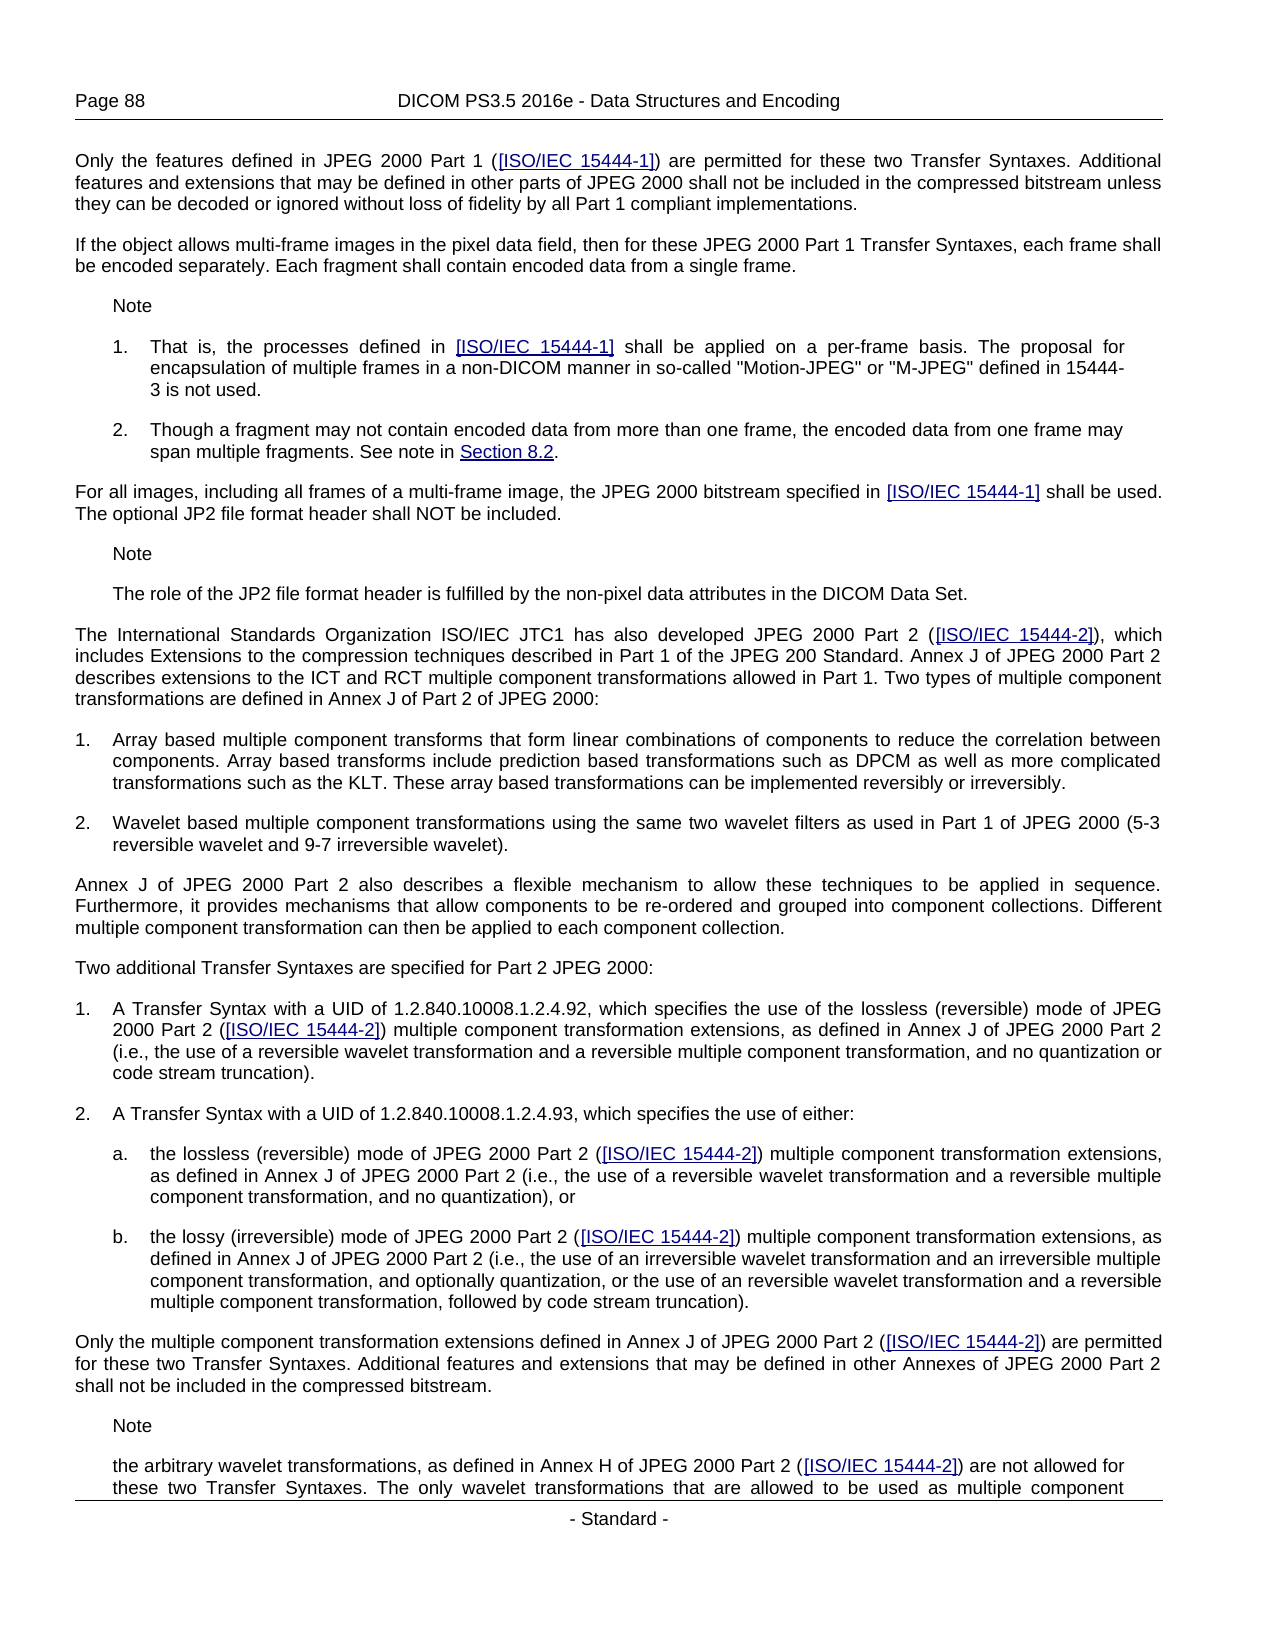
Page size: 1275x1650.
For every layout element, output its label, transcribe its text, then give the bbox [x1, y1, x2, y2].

text Annex J of JPEG 2000 Part 2 also describes a flexible mechanism to allow these techniques to be applied in sequence. Furthermore, it provides mechanisms that allow components to be re-ordered and grouped into component collections. Different multiple component transformation can then be applied to each component collection. [75, 874, 1162, 938]
text If the object allows multi-frame images in the pixel data field, then for these JPEG 2000 Part 1 Transfer Syntaxes, each frame shall be encoded separately. Each fragment shall contain encoded data from a single frame. [75, 233, 1162, 277]
list the lossless (reversible) mode of JPEG 2000 Part 2 ([ISO/IEC 15444-2]) multiple component transformation extensions, as defined in Annex J of JPEG 2000 Part 2 (i.e., the use of a reversible wavelet transformation and a reversible multiple component transformation, and no quantization), or [112, 1143, 1162, 1207]
text Only the features defined in JPEG 2000 Part 1 ([ISO/IEC 15444-1]) are permitted for these two Transfer Syntaxes. Additional features and extensions that may be defined in other parts of JPEG 2000 shall not be included in the compressed bitstream unless they can be decoded or ignored without loss of fidelity by all Part 1 compliant implementations. [75, 150, 1162, 215]
text Note [112, 295, 1125, 317]
list Though a fragment may not contain encoded data from more than one frame, the encoded data from one frame may span multiple fragments. See note in Section 8.2. [112, 419, 1125, 462]
text The International Standards Organization ISO/IEC JTC1 has also developed JPEG 2000 Part 2 ([ISO/IEC 15444-2]), which includes Extensions to the compression techniques described in Part 1 of the JPEG 200 Standard. Annex J of JPEG 2000 Part 2 describes extensions to the ICT and RCT multiple component transformations allowed in Part 1. Two types of multiple component transformations are defined in Annex J of Part 2 of JPEG 2000: [75, 623, 1162, 710]
text The role of the JP2 file format header is fulfilled by the non-pixel data attributes in the DICOM Data Set. [112, 583, 1125, 605]
text the arbitrary wavelet transformations, as defined in Annex H of JPEG 2000 Part 2 ([ISO/IEC 15444-2]) are not allowed for these two Transfer Syntaxes. The only wavelet transformations that are allowed to be used as multiple component [112, 1455, 1125, 1498]
text Only the multiple component transformation extensions defined in Annex J of JPEG 2000 Part 2 ([ISO/IEC 15444-2]) are permitted for these two Transfer Syntaxes. Additional features and extensions that may be defined in other Annexes of JPEG 2000 Part 2 shall not be included in the compressed bitstream. [75, 1331, 1162, 1396]
list the lossy (irreversible) mode of JPEG 2000 Part 2 ([ISO/IEC 15444-2]) multiple component transformation extensions, as defined in Annex J of JPEG 2000 Part 2 (i.e., the use of an irreversible wavelet transformation and an irreversible multiple component transformation, and optionally quantization, or the use of an reversible wavelet transformation and a reversible multiple component transformation, followed by code stream truncation). [112, 1226, 1162, 1312]
text Two additional Transfer Syntaxes are specified for Part 2 JPEG 2000: [75, 957, 1162, 979]
text For all images, including all frames of a multi-frame image, the JPEG 2000 bitstream specified in [ISO/IEC 15444-1] shall be used. The optional JP2 file format header shall NOT be included. [75, 481, 1162, 524]
list A Transfer Syntax with a UID of 1.2.840.10008.1.2.4.92, which specifies the use of the lossless (reversible) mode of JPEG 2000 Part 2 ([ISO/IEC 15444-2]) multiple component transformation extensions, as defined in Annex J of JPEG 2000 Part 2 (i.e., the use of a reversible wavelet transformation and a reversible multiple component transformation, and no quantization or code stream truncation). [75, 997, 1162, 1084]
list Wavelet based multiple component transformations using the same two wavelet filters as used in Part 1 of JPEG 2000 (5-3 reversible wavelet and 9-7 irreversible wavelet). [75, 812, 1162, 855]
list That is, the processes defined in [ISO/IEC 15444-1] shall be applied on a per-frame basis. The proposal for encapsulation of multiple frames in a non-DICOM manner in so-called "Motion-JPEG" or "M-JPEG" defined in 15444-3 is not used. [112, 336, 1125, 400]
list Array based multiple component transforms that form linear combinations of components to reduce the correlation between components. Array based transforms include prediction based transformations such as DPCM as well as more complicated transformations such as the KLT. These array based transformations can be implemented reversibly or irreversibly. [75, 728, 1162, 793]
list A Transfer Syntax with a UID of 1.2.840.10008.1.2.4.93, which specifies the use of either: [75, 1102, 1162, 1124]
text Note [112, 1415, 1125, 1436]
text Note [112, 543, 1125, 564]
